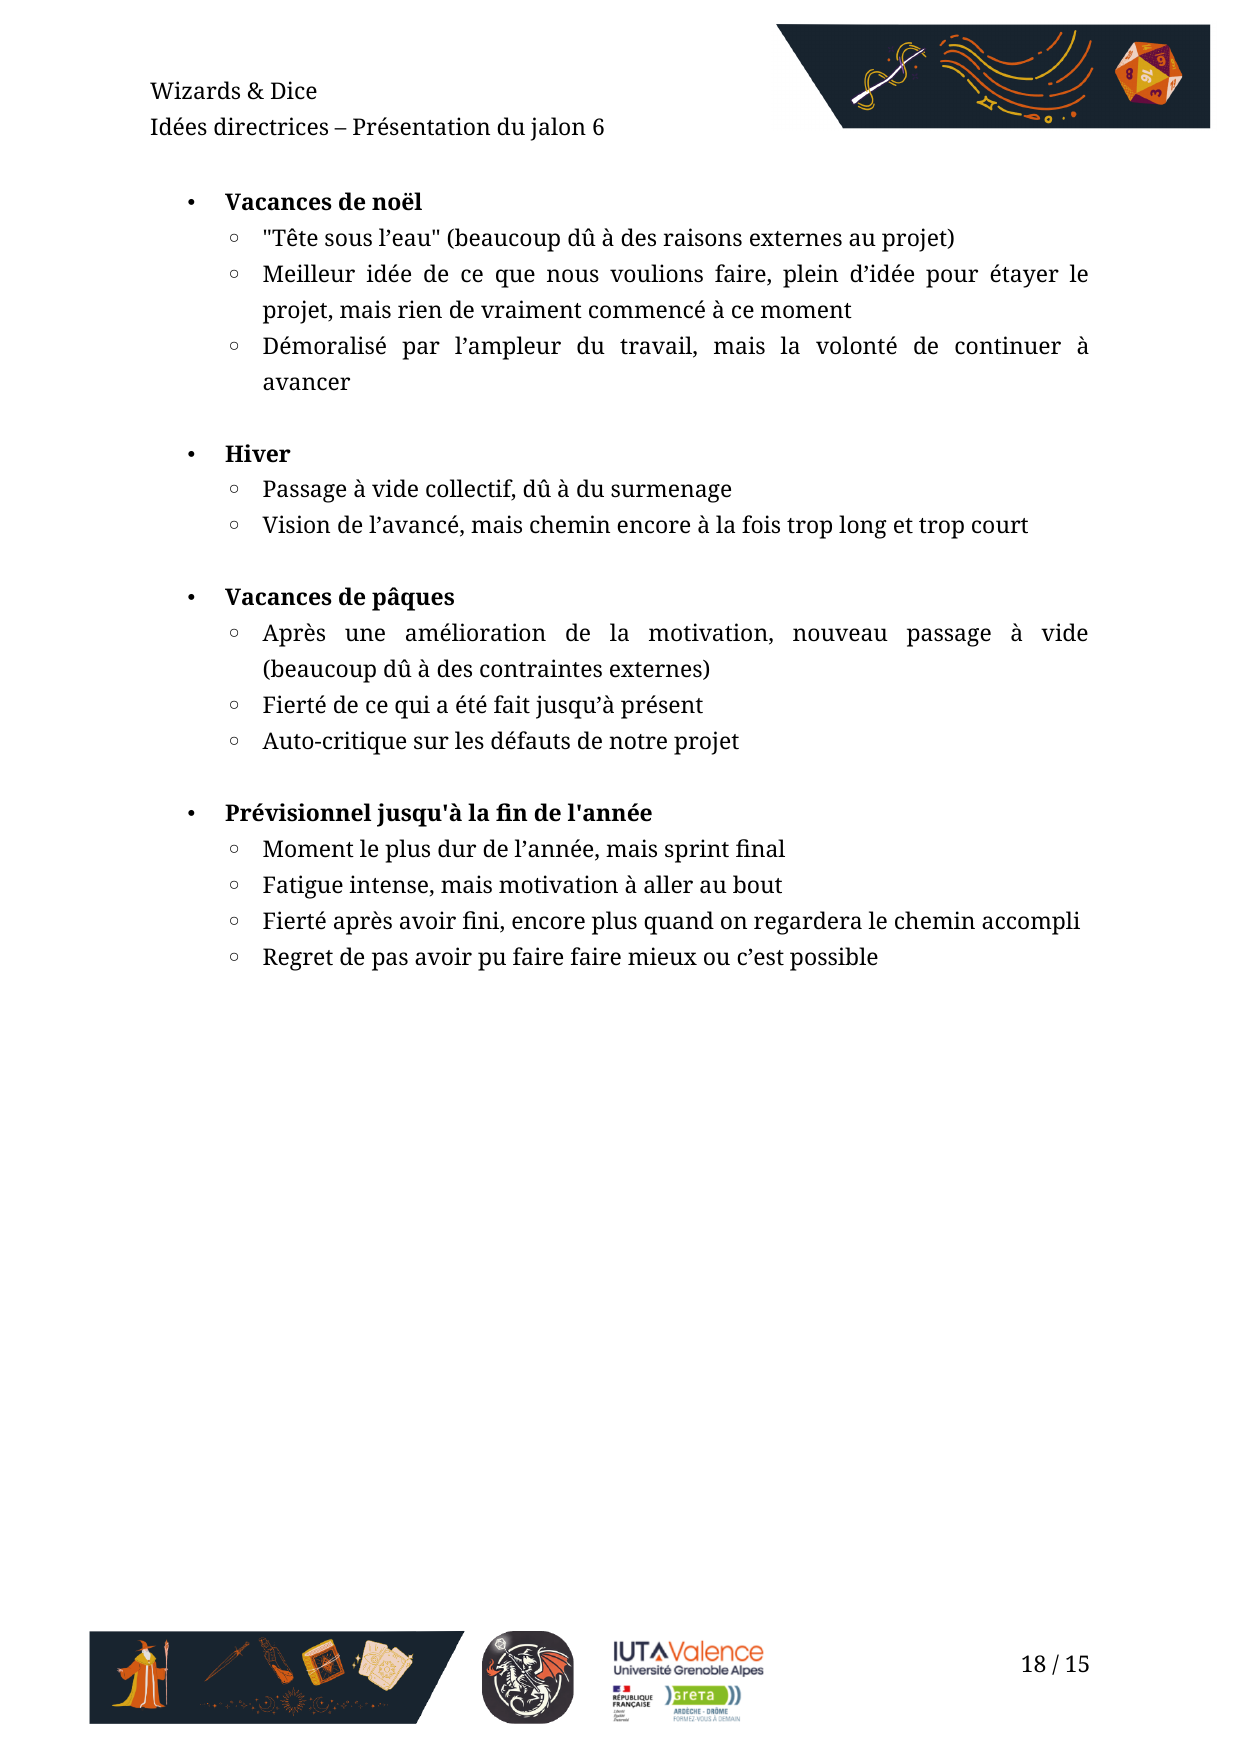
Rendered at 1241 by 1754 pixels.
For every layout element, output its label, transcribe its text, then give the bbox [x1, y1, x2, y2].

list Auto-critique sur les défauts de notre projet [225, 725, 1090, 756]
list Fatigue intense, mais motivation à aller au bout [225, 869, 1090, 900]
list "Tête sous l’eau" (beaucoup dû à des raisons externes au projet) [225, 222, 1090, 253]
list Démoralisé par l’ampleur du travail, mais la volonté de continuer à avancer [225, 330, 1090, 397]
list Hiver [187, 437, 1090, 469]
list Après une amélioration de la motivation, nouveau passage à vide (beaucoup dû à des contraintes externes) [225, 617, 1090, 684]
list Meilleur idée de ce que nous voulions faire, plein d’idée pour étayer le projet, mais rien de vraiment commencé à ce moment [225, 258, 1090, 325]
picture [771, 21, 1218, 131]
picture [81, 1620, 788, 1733]
list Prévisionnel jusqu'à la fin de l'année [187, 797, 1090, 828]
list Vacances de pâques [187, 581, 1090, 612]
list Vacances de noël [187, 186, 1090, 217]
list Fierté après avoir fini, encore plus quand on regardera le chemin accompli [225, 905, 1090, 936]
list Regret de pas avoir pu faire faire mieux ou c’est possible [225, 941, 1090, 972]
list Passage à vide collectif, dû à du surmenage [225, 473, 1090, 505]
list Vision de l’avancé, mais chemin encore à la fois trop long et trop court [225, 509, 1090, 541]
list Moment le plus dur de l’année, mais sprint final [225, 833, 1090, 864]
list Fierté de ce qui a été fait jusqu’à présent [225, 689, 1090, 720]
